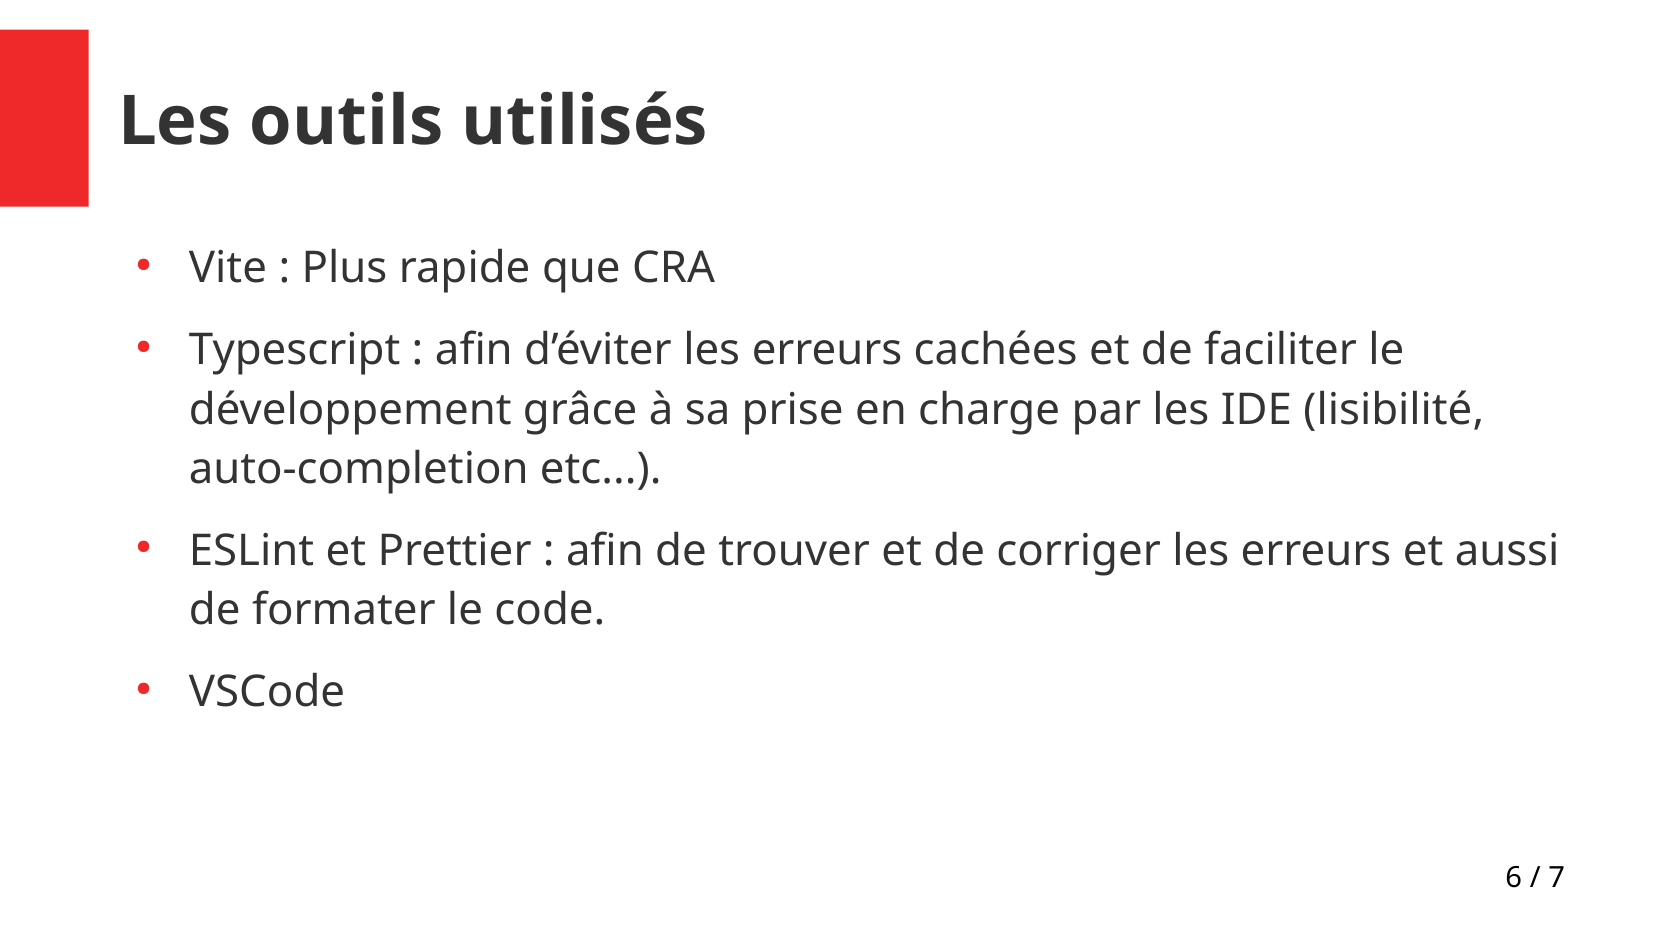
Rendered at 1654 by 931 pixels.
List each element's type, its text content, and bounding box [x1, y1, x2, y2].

list Vite : Plus rapide que CRA Typescript : afin d’éviter les erreurs cachées et de faciliter le développement grâce à sa prise en charge par les IDE (lisibilité, auto-completion etc...). ESLint et Prettier : afin de trouver et de corriger les erreurs et aussi de formater le code. VSCode [118, 236, 1595, 798]
title Les outils utilisés [118, 29, 1595, 207]
